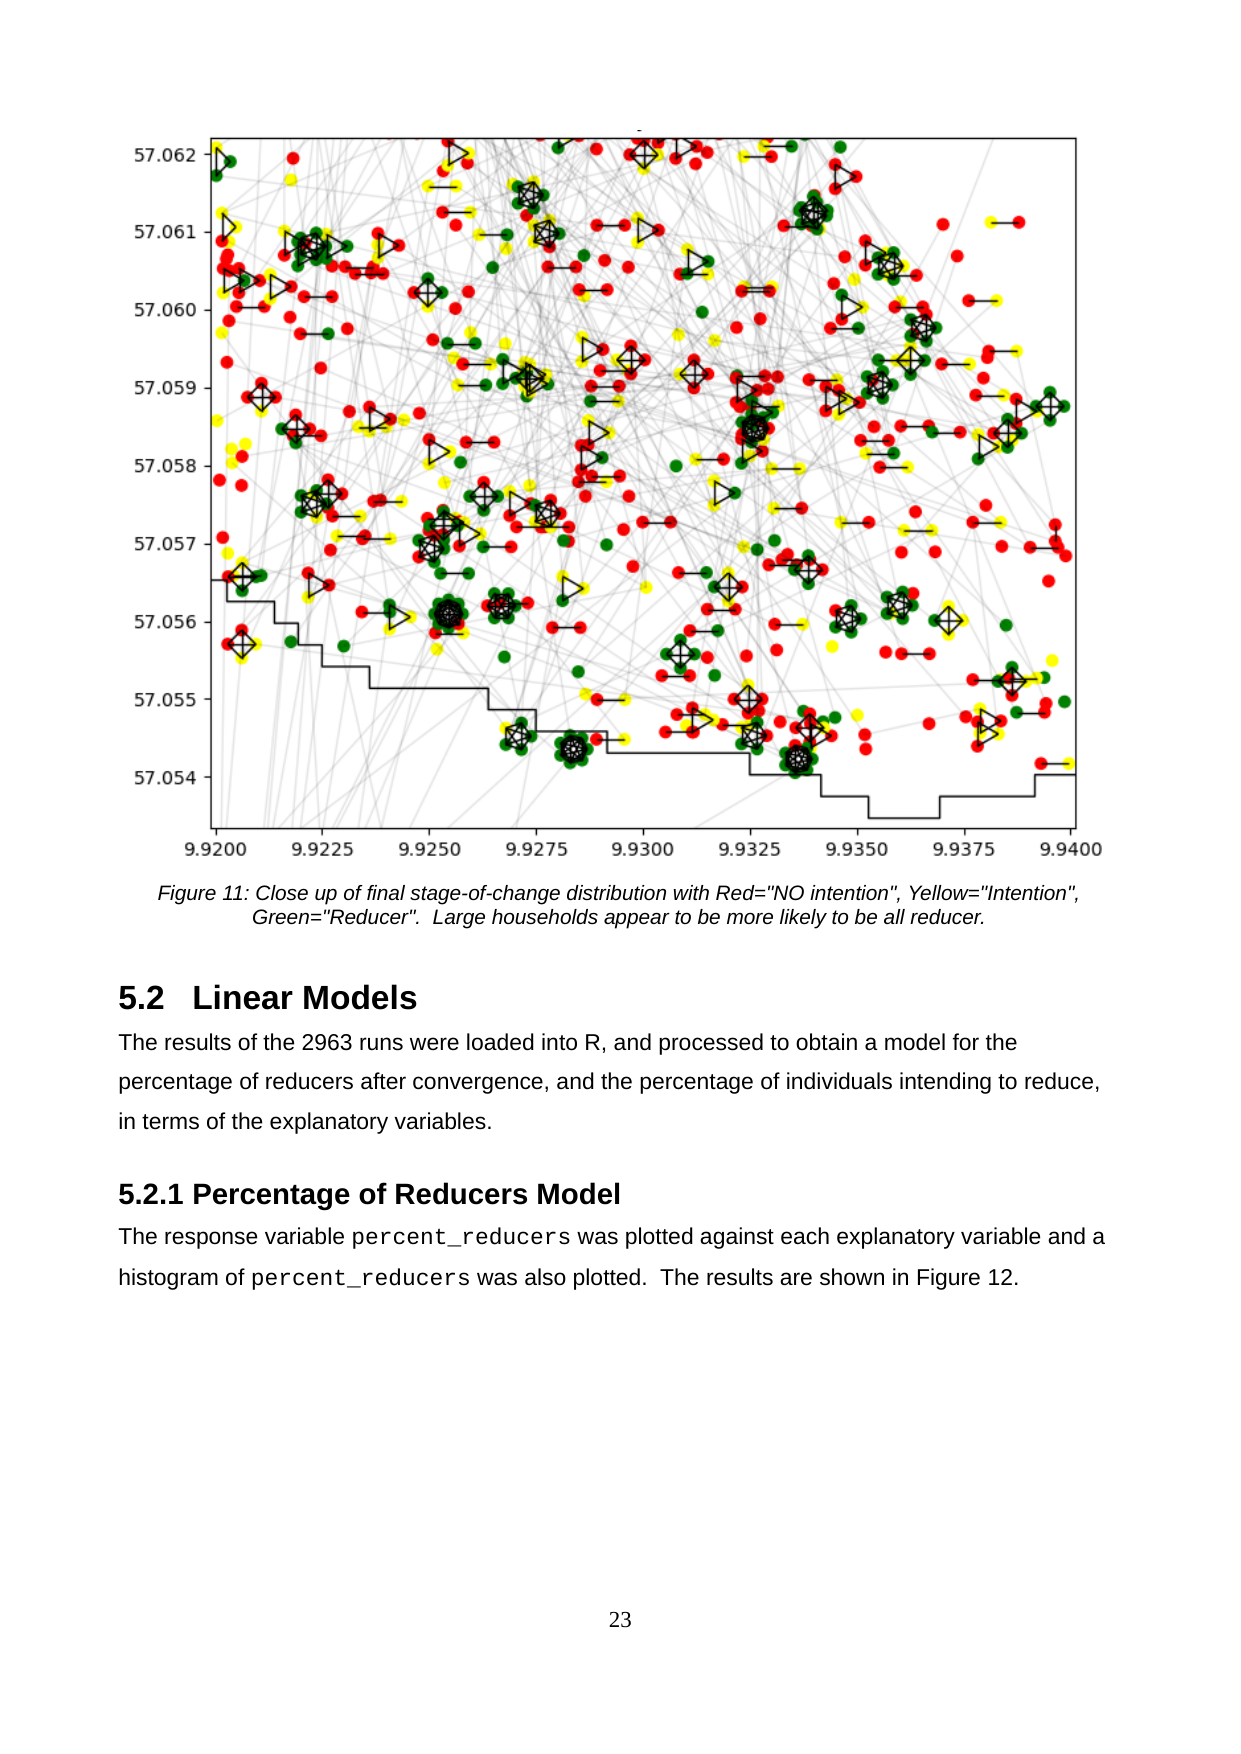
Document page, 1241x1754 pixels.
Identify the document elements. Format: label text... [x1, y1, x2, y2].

subtitle Percentage of Reducers Model [118, 1177, 1122, 1210]
subtitle Linear Models [118, 978, 1122, 1016]
text The results of the 2963 runs were loaded into R, and processed to obtain a model for the percentage of reducers after convergence, and the percentage of individuals intending to reduce, in terms of the explanatory variables. [118, 1029, 1122, 1134]
text The response variable percent_reducers was plotted against each explanatory variable and a histogram of percent_reducers was also plotted. The results are shown in Figure 12. [118, 1223, 1122, 1293]
text Figure 11: Close up of final stage-of-change distribution with Red="NO intention", Yellow="Intention", Green="Reducer". Large households appear to be more likely to be all reducer. [118, 881, 1122, 929]
picture [118, 130, 1123, 881]
